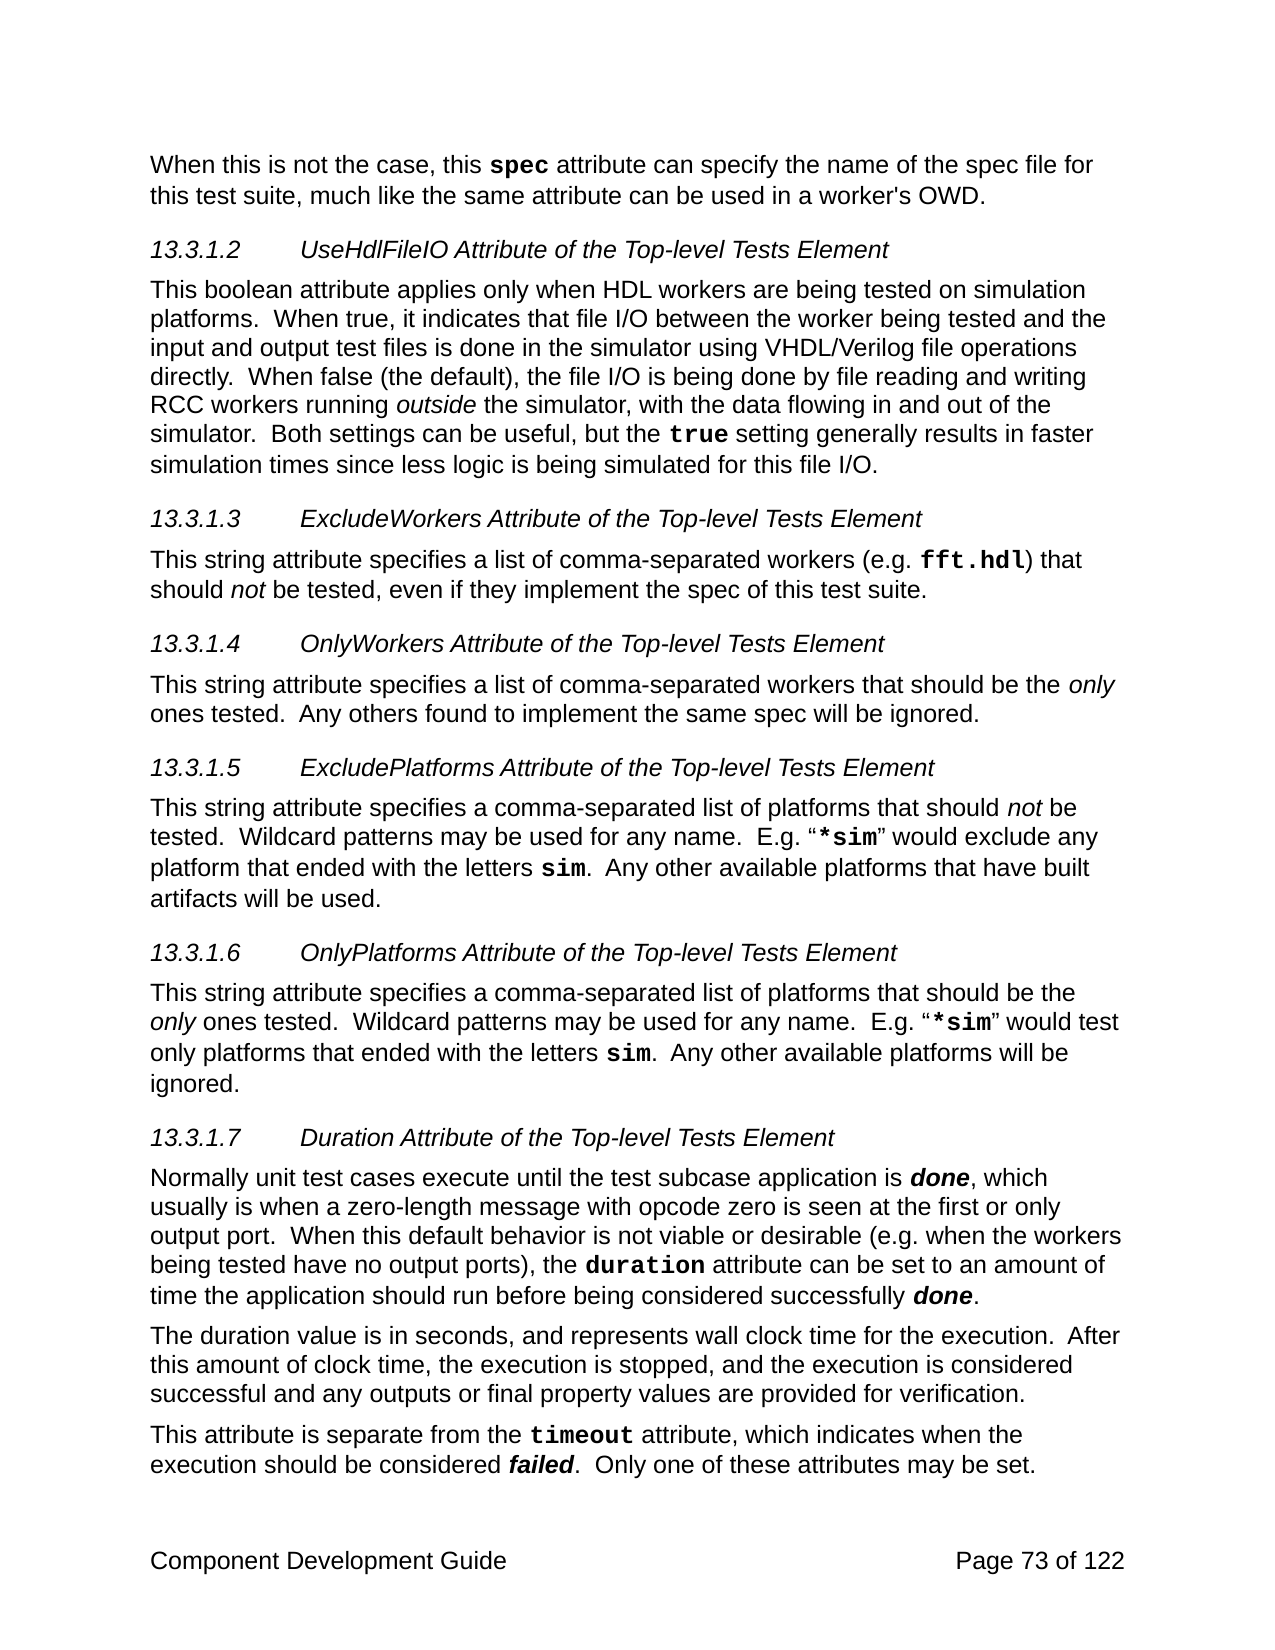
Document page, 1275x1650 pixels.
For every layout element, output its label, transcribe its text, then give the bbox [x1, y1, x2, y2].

subtitle ExcludeWorkers Attribute of the Top-level Tests Element [150, 504, 1125, 533]
text Normally unit test cases execute until the test subcase application is done, which usually is when a zero-length message with opcode zero is seen at the first or only output port. When this default behavior is not viable or desirable (e.g. when the workers being tested have no output ports), the duration attribute can be set to an amount of time the application should run before being considered successfully done. [150, 1163, 1125, 1309]
text This attribute is separate from the timeout attribute, which indicates when the execution should be considered failed. Only one of these attributes may be set. [150, 1419, 1125, 1479]
subtitle ExcludePlatforms Attribute of the Top-level Tests Element [150, 752, 1125, 781]
text This boolean attribute applies only when HDL workers are being tested on simulation platforms. When true, it indicates that file I/O between the worker being tested and the input and output test files is done in the simulator using VHDL/Verilog file operations directly. When false (the default), the file I/O is being done by file reading and writing RCC workers running outside the simulator, with the data flowing in and out of the simulator. Both settings can be useful, but the true setting generally results in faster simulation times since less logic is being simulated for this file I/O. [150, 275, 1125, 479]
text The duration value is in seconds, and represents wall clock time for the execution. After this amount of clock time, the execution is stopped, and the execution is considered successful and any outputs or final property values are provided for verification. [150, 1321, 1125, 1408]
subtitle UseHdlFileIO Attribute of the Top-level Tests Element [150, 235, 1125, 263]
text This string attribute specifies a list of comma-separated workers (e.g. fft.hdl) that should not be tested, even if they implement the spec of this test suite. [150, 544, 1125, 604]
subtitle Duration Attribute of the Top-level Tests Element [150, 1123, 1125, 1151]
text This string attribute specifies a comma-separated list of platforms that should be the only ones tested. Wildcard patterns may be used for any name. E.g. “*sim” would test only platforms that ended with the letters sim. Any other available platforms will be ignored. [150, 978, 1125, 1098]
subtitle OnlyWorkers Attribute of the Top-level Tests Element [150, 629, 1125, 658]
text This string attribute specifies a list of comma-separated workers that should be the only ones tested. Any others found to implement the same spec will be ignored. [150, 670, 1125, 727]
text This string attribute specifies a comma-separated list of platforms that should not be tested. Wildcard patterns may be used for any name. E.g. “*sim” would exclude any platform that ended with the letters sim. Any other available platforms that have built artifacts will be used. [150, 793, 1125, 913]
text When this is not the case, this spec attribute can specify the name of the spec file for this test suite, much like the same attribute can be used in a worker's OWD. [150, 150, 1125, 210]
subtitle OnlyPlatforms Attribute of the Top-level Tests Element [150, 938, 1125, 966]
